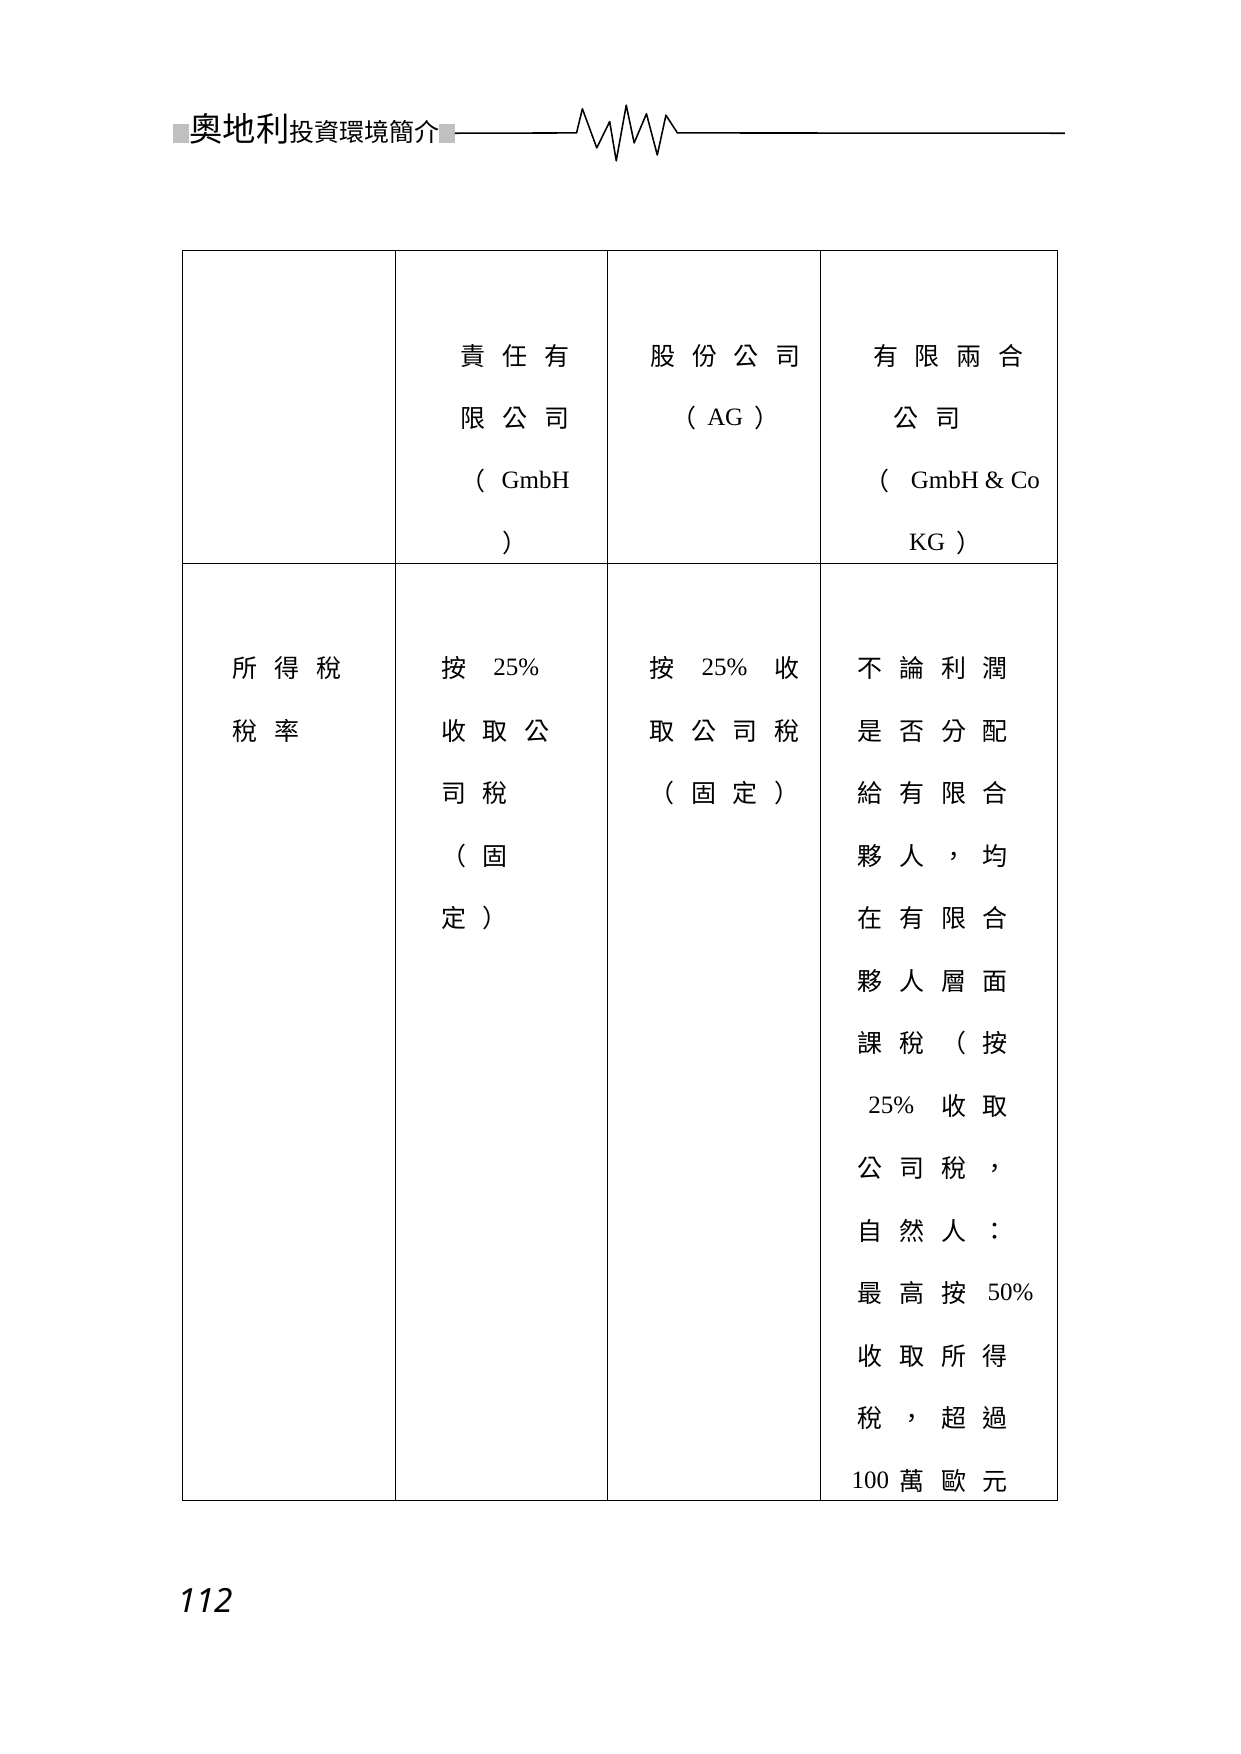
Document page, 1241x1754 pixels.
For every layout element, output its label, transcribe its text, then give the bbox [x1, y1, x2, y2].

table_header 股份公司 （AG） [608, 251, 820, 563]
table_header 責任有限公司（GmbH） [396, 251, 607, 563]
table_cell 不論利潤是否分配給有限合夥人，均在有限合夥人層面課稅（按25%收取公司稅，自然人：最高按50%收取所得稅，超過100萬歐元 [821, 564, 1057, 1500]
table_cell 按25%收取公司稅（固定） [608, 564, 820, 1500]
table_header 有限兩合公司 （GmbH & Co KG） [821, 251, 1057, 563]
table_header [183, 251, 395, 563]
table_cell 按25%收取公司稅（固定） [396, 564, 607, 1500]
table_cell 所得稅稅率 [183, 564, 395, 1500]
